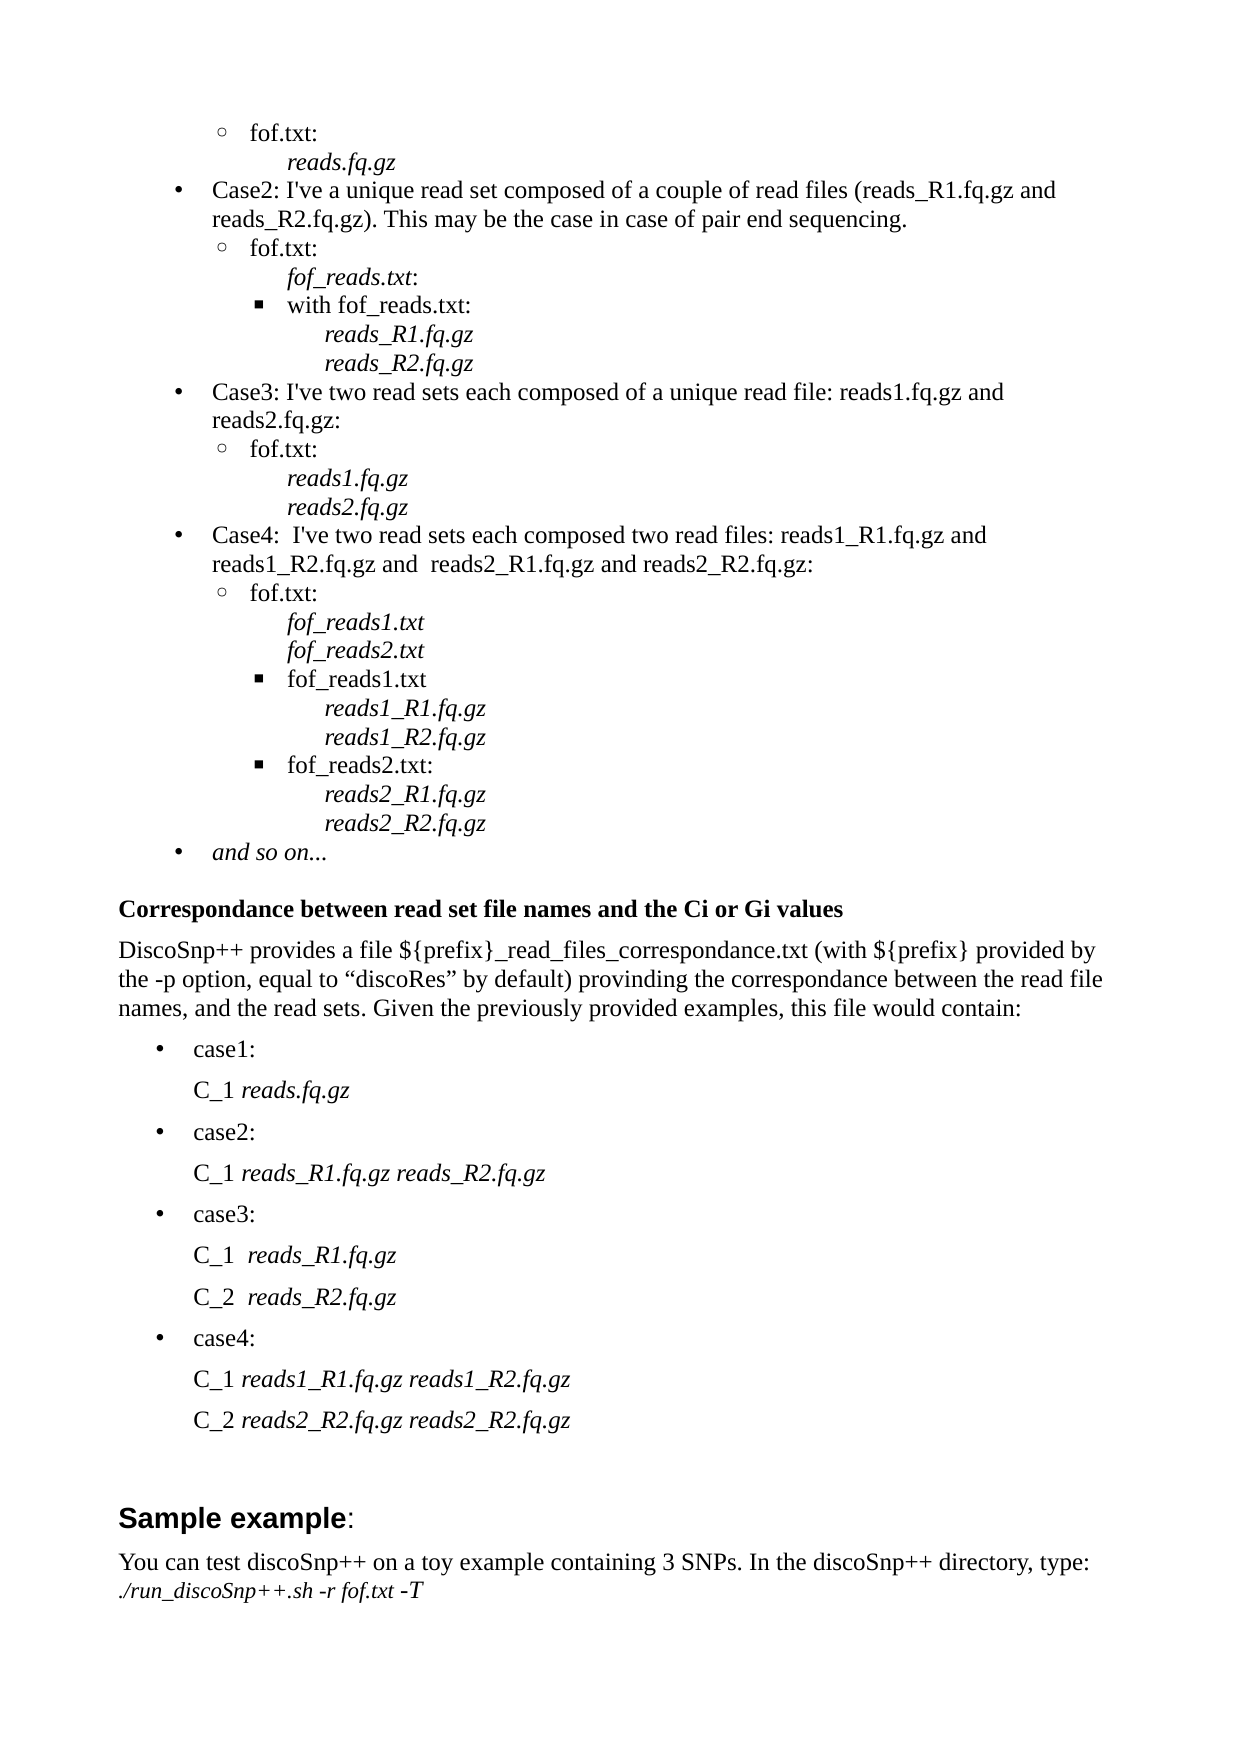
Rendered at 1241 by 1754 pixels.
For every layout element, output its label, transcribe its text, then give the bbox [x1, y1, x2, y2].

list fof.txt: [212, 434, 1122, 463]
list fof_reads2.txt: [249, 751, 1122, 779]
list C_1 reads_R1.fq.gz [156, 1241, 1122, 1269]
list You can test discoSnp++ on a toy example containing 3 SNPs. In the discoSnp++ directory, type: [118, 1547, 1122, 1575]
list reads1_R1.fq.gz reads1_R2.fq.gz [287, 693, 1122, 751]
list C_1 reads.fq.gz [156, 1076, 1122, 1104]
list fof.txt: [212, 578, 1122, 607]
list reads_R1.fq.gz reads_R2.fq.gz [287, 319, 1122, 377]
list fof.txt: [212, 118, 1122, 147]
list case1: [156, 1034, 1122, 1063]
list reads2_R1.fq.gz reads2_R2.fq.gz [287, 779, 1122, 837]
list Case4: I've two read sets each composed two read files: reads1_R1.fq.gz and reads1_R2.fq.gz and reads2_R1.fq.gz and reads2_R2.fq.gz: [174, 521, 1122, 578]
list fof_reads1.txt [249, 664, 1122, 693]
subtitle Sample example: [118, 1501, 1122, 1534]
list fof.txt: [212, 233, 1122, 262]
list reads1.fq.gz reads2.fq.gz [249, 463, 1122, 521]
list and so on... [174, 837, 1122, 866]
list fof_reads.txt: [249, 262, 1122, 291]
list case4: [156, 1323, 1122, 1352]
text DiscoSnp++ provides a file ${prefix}_read_files_correspondance.txt (with ${prefix} provided by the -p option, equal to “discoRes” by default) provinding the correspondance between the read file names, and the read sets. Given the previously provided examples, this file would contain: [118, 936, 1122, 1022]
list C_2 reads2_R2.fq.gz reads2_R2.fq.gz [156, 1406, 1122, 1434]
list C_1 reads_R1.fq.gz reads_R2.fq.gz [156, 1158, 1122, 1187]
list Case2: I've a unique read set composed of a couple of read files (reads_R1.fq.gz and reads_R2.fq.gz). This may be the case in case of pair end sequencing. [174, 176, 1122, 233]
text Correspondance between read set file names and the Ci or Gi values [118, 894, 1122, 923]
list fof_reads1.txt fof_reads2.txt [249, 607, 1122, 664]
list with fof_reads.txt: [249, 291, 1122, 319]
list C_1 reads1_R1.fq.gz reads1_R2.fq.gz [156, 1364, 1122, 1393]
list case3: [156, 1199, 1122, 1228]
list Case3: I've two read sets each composed of a unique read file: reads1.fq.gz and reads2.fq.gz: [174, 377, 1122, 434]
list case2: [156, 1117, 1122, 1146]
list reads.fq.gz [249, 147, 1122, 176]
list C_2 reads_R2.fq.gz [156, 1282, 1122, 1311]
text ./run_discoSnp++.sh -r fof.txt -T [118, 1575, 1122, 1604]
